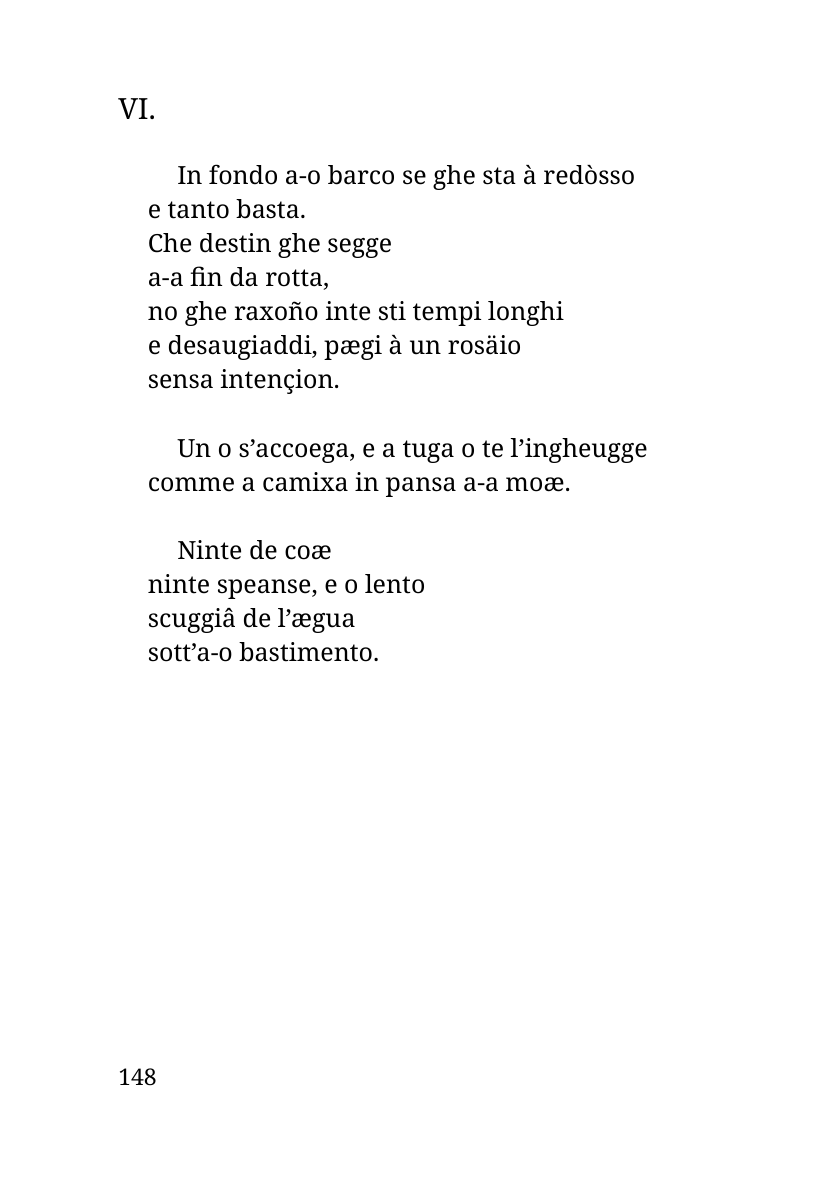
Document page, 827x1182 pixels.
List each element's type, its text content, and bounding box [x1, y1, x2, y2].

text e tanto basta. [148, 192, 709, 226]
text scuggiâ de l’ægua [148, 601, 709, 634]
text sott’a-o bastimento. [148, 634, 709, 669]
text comme a camixa in pansa a-a moæ. [148, 464, 709, 498]
text a-a fin da rotta, [148, 260, 709, 294]
text VI. [118, 88, 709, 128]
text no ghe raxoño inte sti tempi longhi [148, 294, 709, 328]
text sensa intençion. [148, 362, 709, 396]
text ninte speanse, e o lento [148, 566, 709, 601]
text Ninte de coæ [148, 532, 709, 566]
text In fondo a-o barco se ghe sta à redòsso [148, 158, 709, 192]
text e desaugiaddi, pægi à un rosäio [148, 328, 709, 362]
text Che destin ghe segge [148, 226, 709, 260]
text Un o s’accoega, e a tuga o te l’ingheugge [148, 430, 709, 464]
